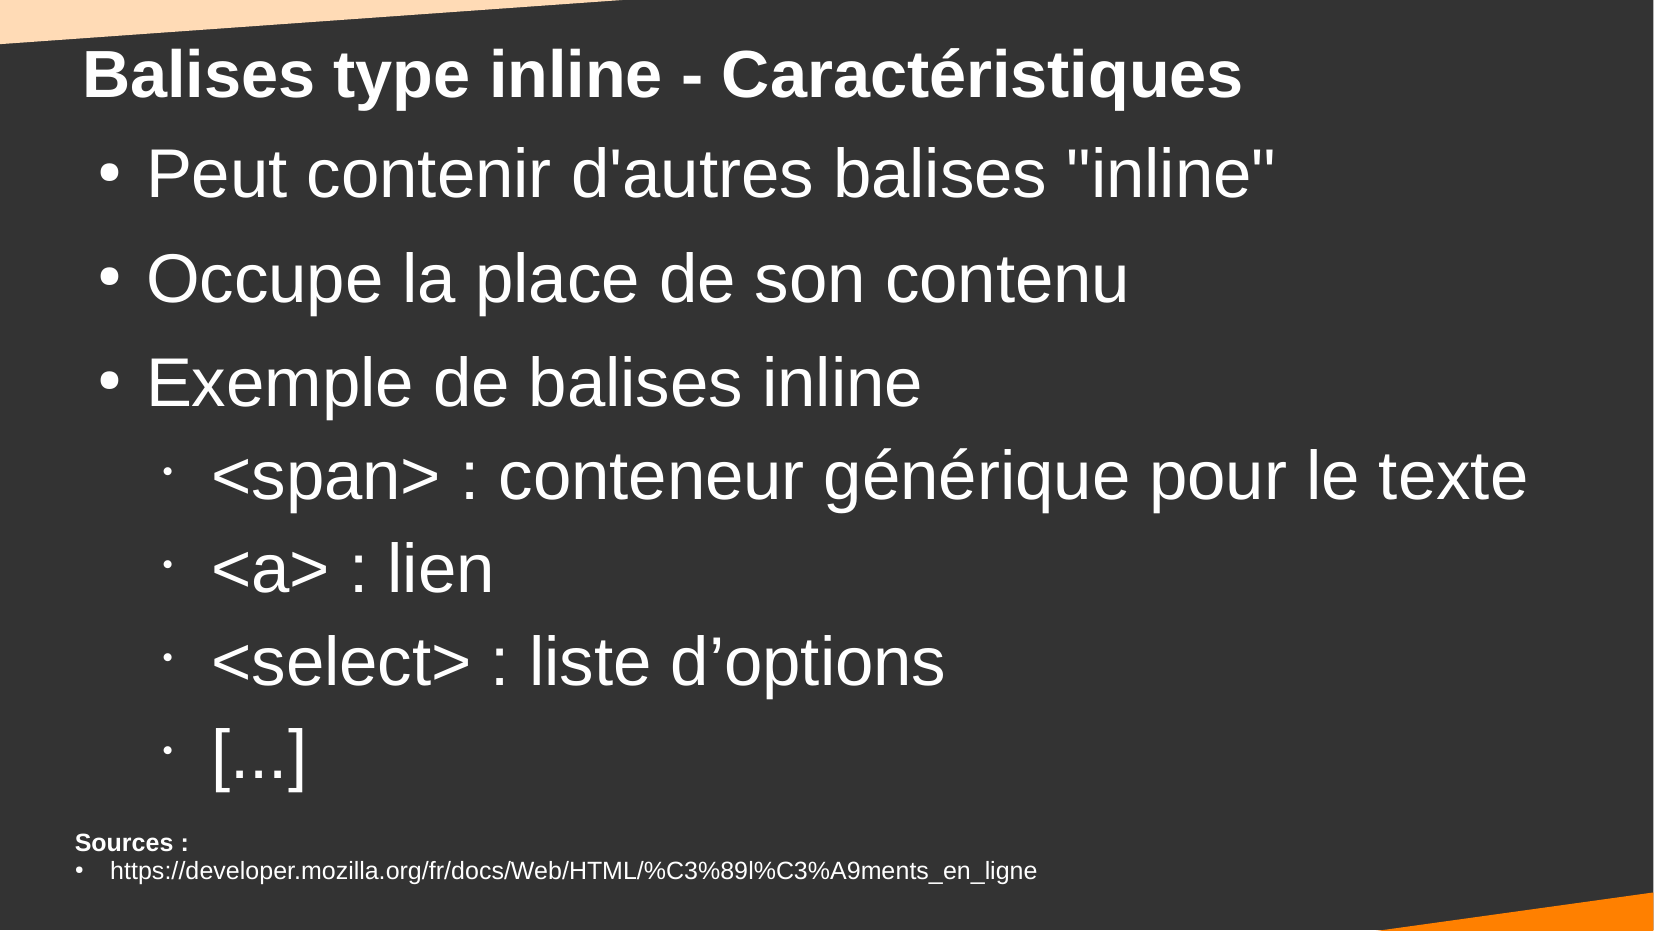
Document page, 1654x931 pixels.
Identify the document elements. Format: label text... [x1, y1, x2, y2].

text_box [1375, 892, 1654, 931]
text_box Sources : https://developer.mozilla.org/fr/docs/Web/HTML/%C3%89l%C3%A9ments_en_ligne [59, 821, 1546, 920]
list Peut contenir d'autres balises "inline" Occupe la place de son contenu Exemple de balises inline <span> : conteneur générique pour le texte <a> : lien <select> : liste d’options [...] [80, 135, 1620, 807]
text_box [0, 0, 623, 45]
title Balises type inline - Caractéristiques [82, 37, 1571, 122]
